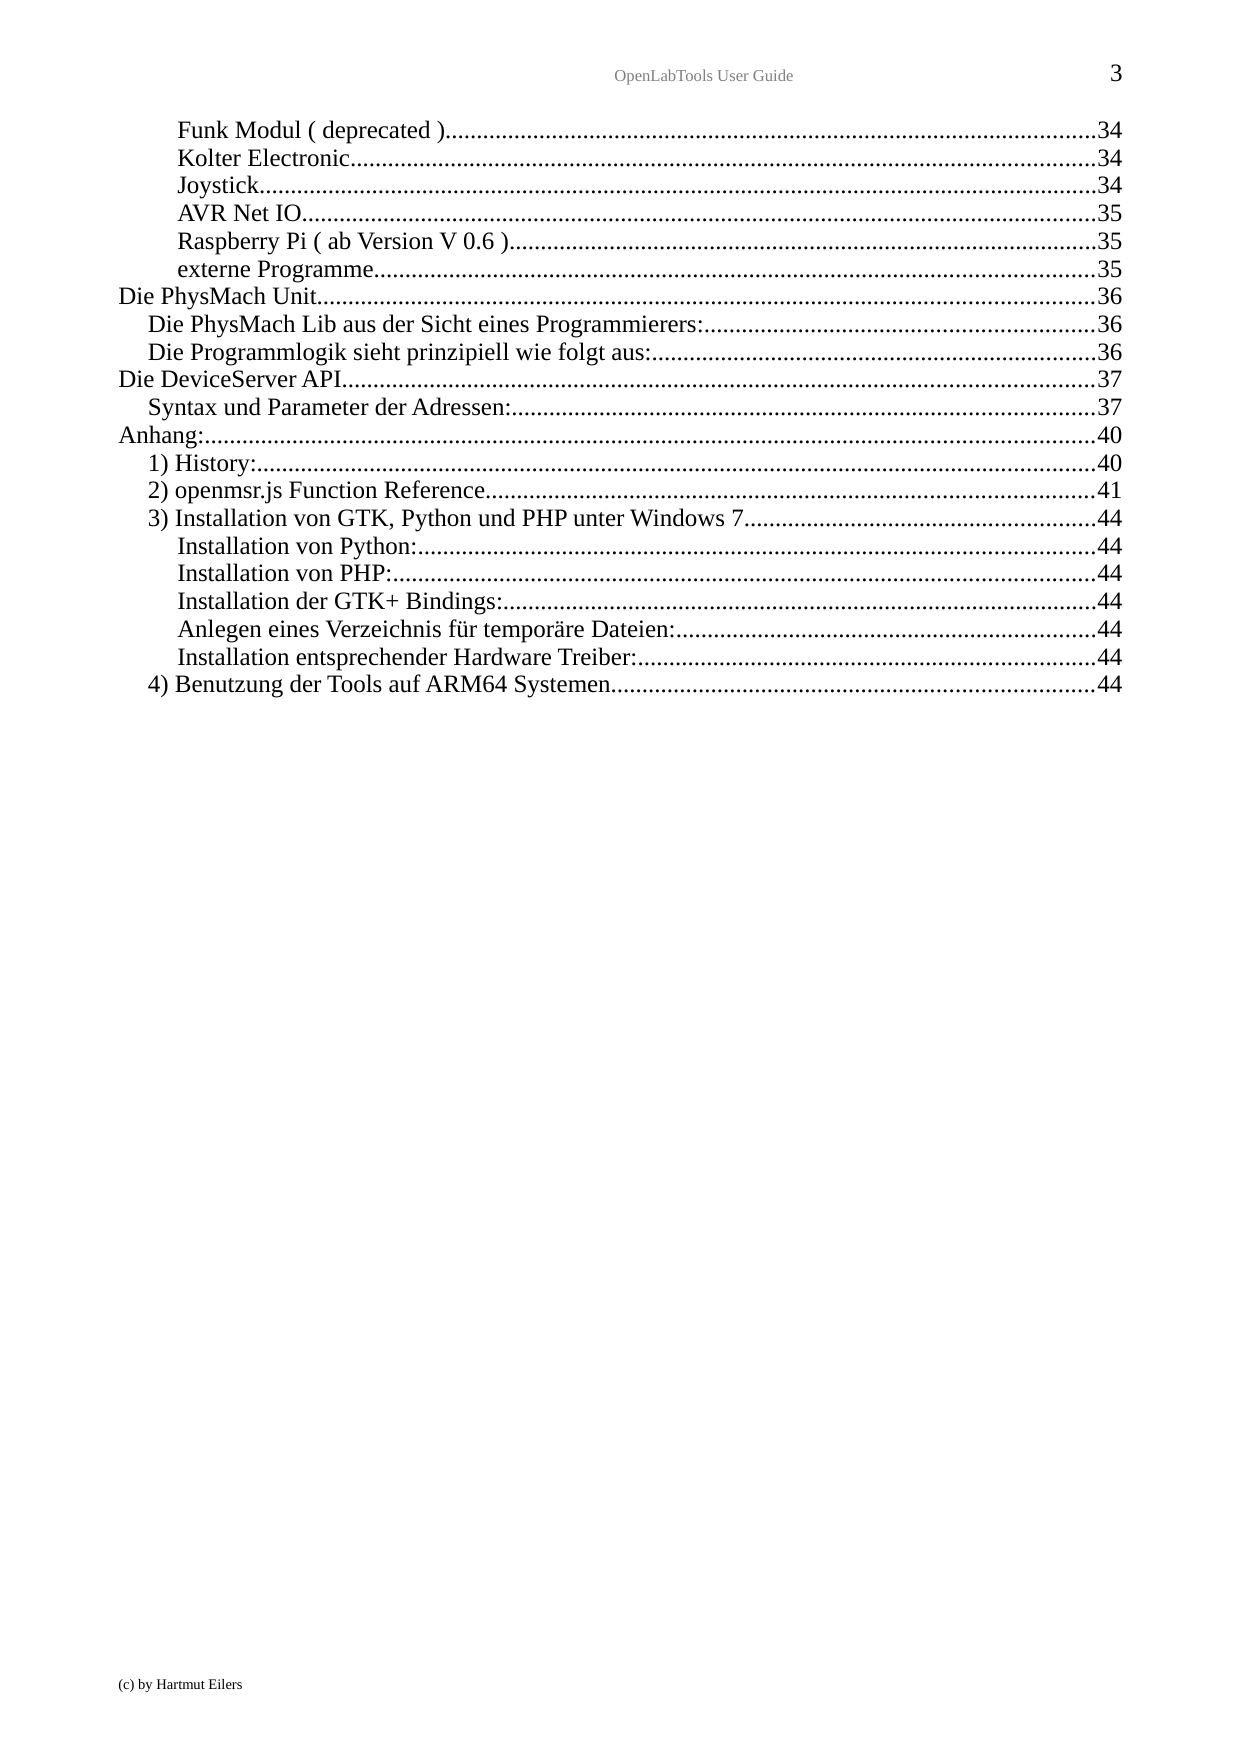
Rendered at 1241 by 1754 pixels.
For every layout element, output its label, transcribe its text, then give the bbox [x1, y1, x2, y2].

text Anhang: 40 [118, 421, 1122, 449]
text AVR Net IO 35 [177, 199, 1122, 227]
text Installation von Python: 44 [177, 532, 1122, 559]
text 1) History: 40 [148, 449, 1122, 476]
text Die PhysMach Lib aus der Sicht eines Programmierers: 36 [148, 310, 1122, 338]
text 2) openmsr.js Function Reference 41 [148, 476, 1122, 504]
text Installation der GTK+ Bindings: 44 [177, 587, 1122, 615]
text Die Programmlogik sieht prinzipiell wie folgt aus: 36 [148, 338, 1122, 366]
text 4) Benutzung der Tools auf ARM64 Systemen 44 [148, 670, 1122, 698]
text Joystick 34 [177, 172, 1122, 199]
text externe Programme 35 [177, 255, 1122, 282]
text Die PhysMach Unit 36 [118, 282, 1122, 310]
text Raspberry Pi ( ab Version V 0.6 ) 35 [177, 227, 1122, 255]
text Kolter Electronic 34 [177, 144, 1122, 172]
text Syntax und Parameter der Adressen: 37 [148, 393, 1122, 421]
text Die DeviceServer API 37 [118, 366, 1122, 393]
text 3) Installation von GTK, Python und PHP unter Windows 7 44 [148, 504, 1122, 532]
text Installation von PHP: 44 [177, 559, 1122, 587]
text Anlegen eines Verzeichnis für temporäre Dateien: 44 [177, 615, 1122, 643]
text Funk Modul ( deprecated ) 34 [177, 116, 1122, 144]
text Installation entsprechender Hardware Treiber: 44 [177, 643, 1122, 670]
